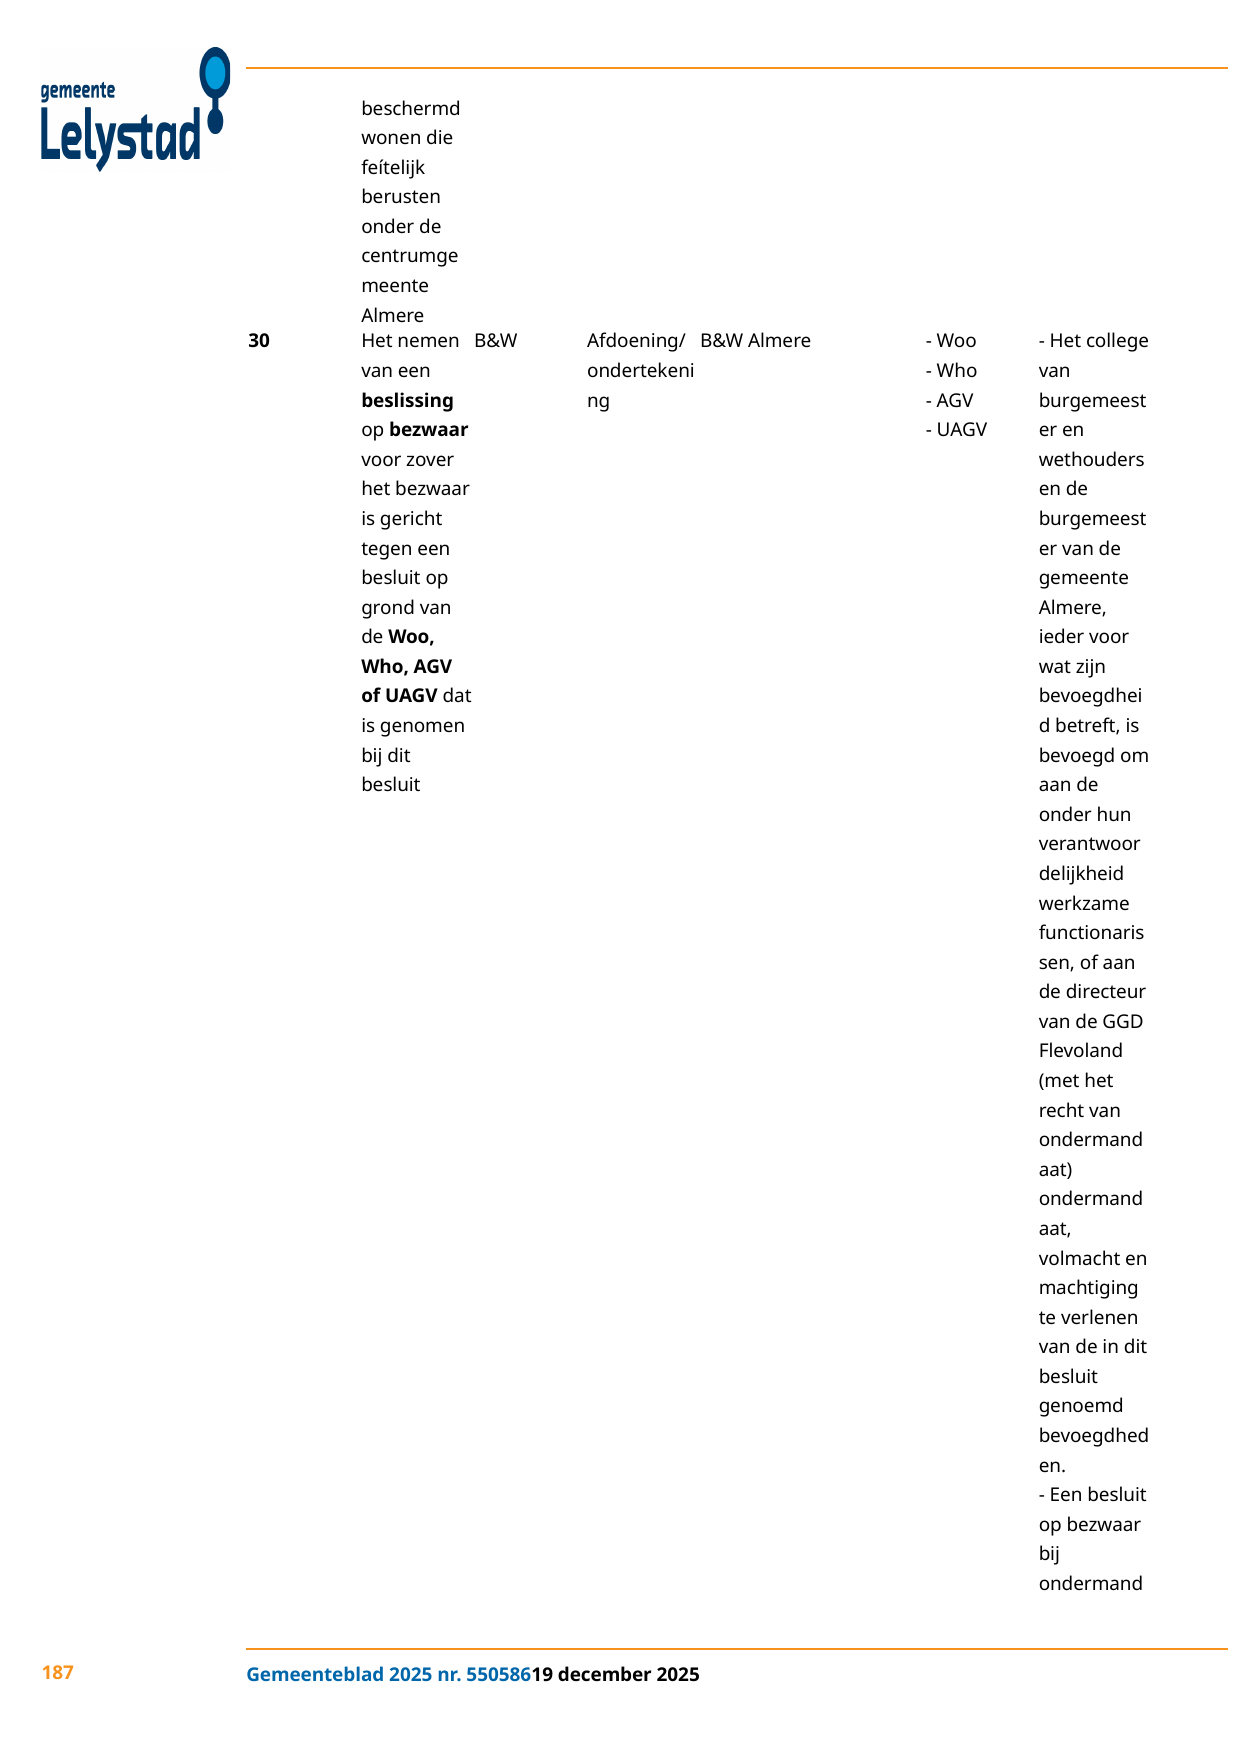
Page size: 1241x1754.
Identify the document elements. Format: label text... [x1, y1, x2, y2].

table_cell [926, 95, 1038, 328]
table_cell Afdoening/ondertekening [587, 328, 700, 1596]
table_cell [1039, 95, 1152, 328]
table_cell [813, 95, 926, 328]
table_cell [700, 95, 813, 328]
table_cell [474, 95, 587, 328]
table_cell B&W Almere [700, 328, 813, 1596]
table_cell [813, 328, 926, 1596]
table_cell Het nemen van een beslissing op bezwaar voor zover het bezwaar is gericht tegen een besluit op grond van de Woo, Who, AGV of UAGV dat is genomen bij dit besluit [361, 328, 474, 1596]
table_cell beschermd wonen die feítelijk berusten onder de centrumgemeente Almere [361, 95, 474, 328]
table_cell [248, 95, 361, 328]
table_cell B&W [474, 328, 587, 1596]
picture [41, 47, 231, 172]
table_cell 30 [248, 328, 361, 1596]
table_cell - Het college van burgemeester en wethouders en de burgemeester van de gemeente Almere, ieder voor wat zijn bevoegdheid betreft, is bevoegd om aan de onder hun verantwoordelijkheid werkzame functionarissen, of aan de directeur van de GGD Flevoland (met het recht van ondermandaat) ondermandaat, volmacht en machtiging te verlenen van de in dit besluit genoemd bevoegdheden. - Een besluit op bezwaar bij ondermand [1039, 328, 1152, 1596]
table_cell - Woo - Who - AGV - UAGV [926, 328, 1038, 1596]
table_cell [587, 95, 700, 328]
